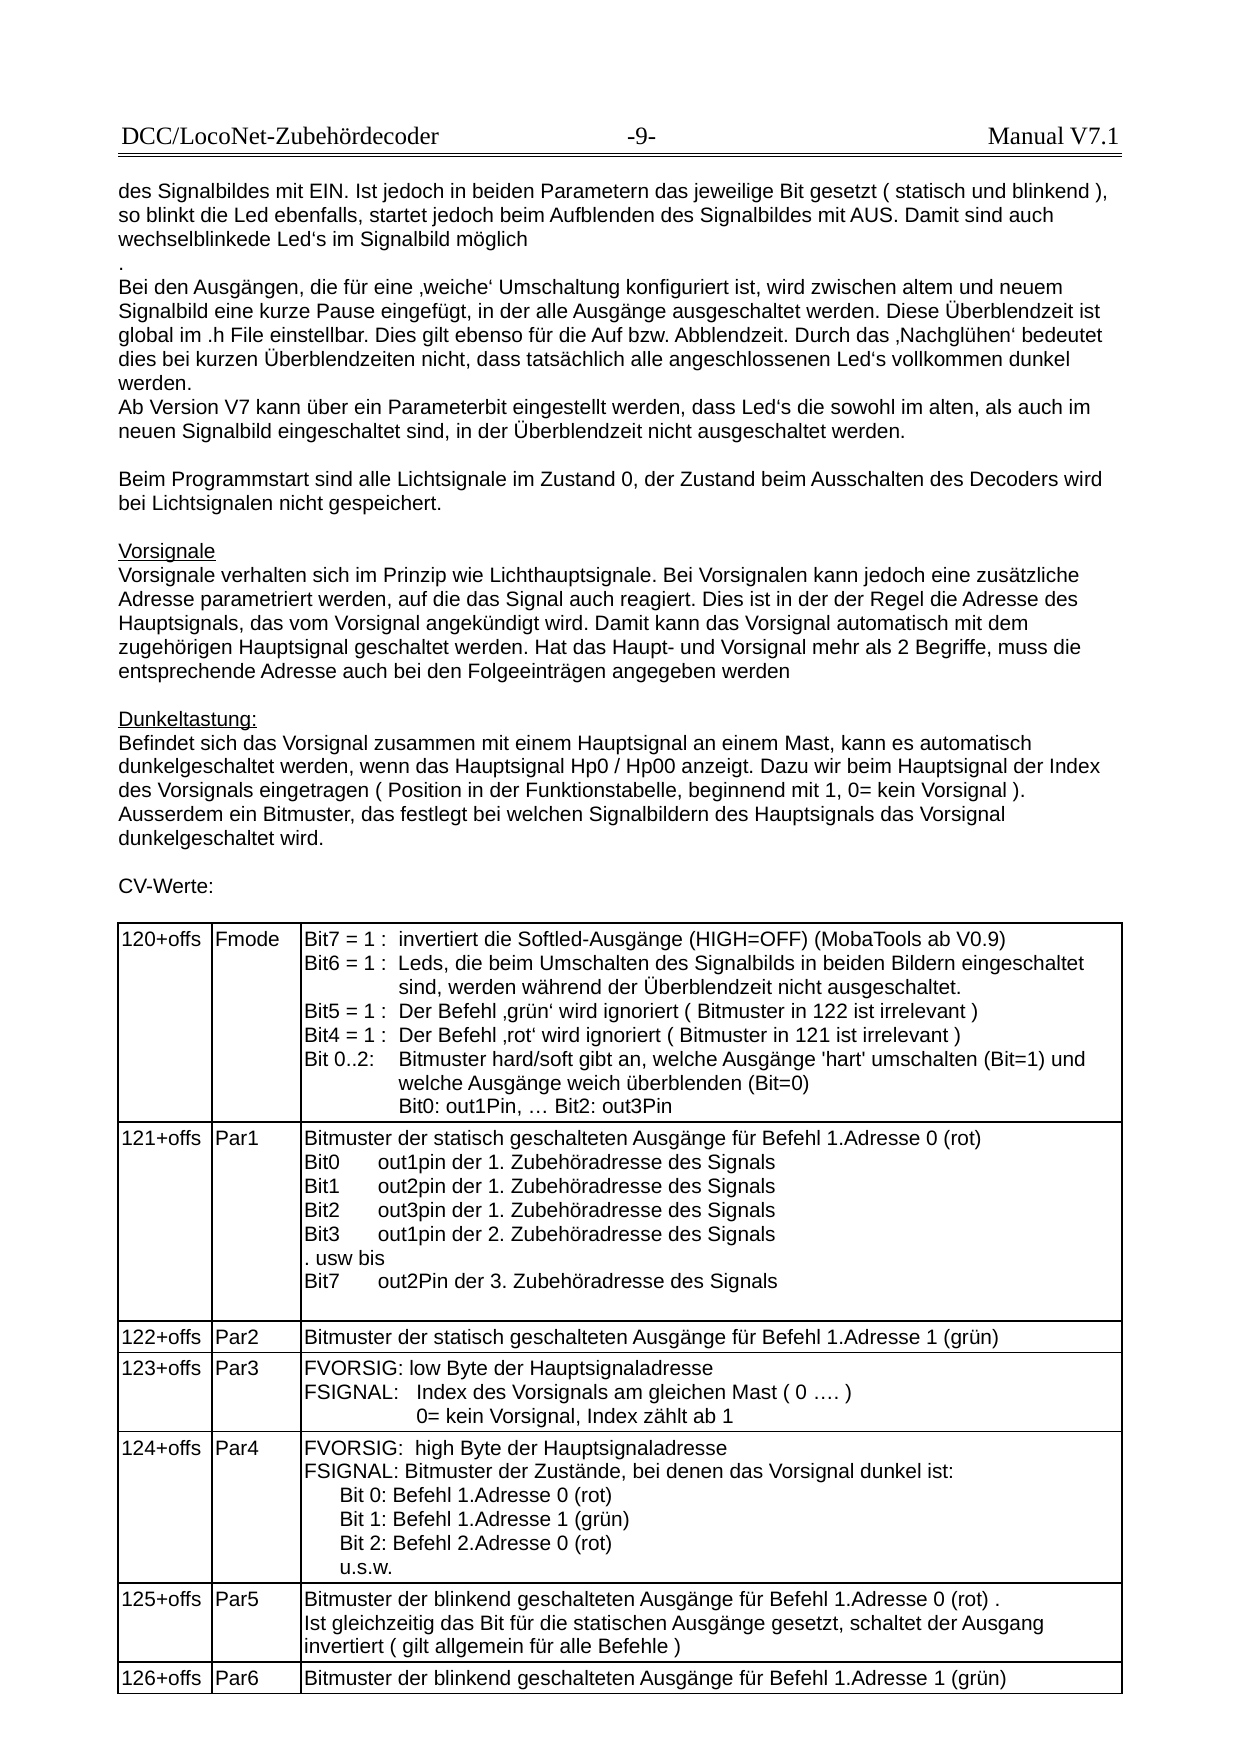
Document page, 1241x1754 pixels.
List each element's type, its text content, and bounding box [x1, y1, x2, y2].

table_cell Bitmuster der statisch geschalteten Ausgänge für Befehl 1.Adresse 0 (rot) Bit0 out1pin der 1. Zubehöradresse des Signals Bit1 out2pin der 1. Zubehöradresse des Signals Bit2 out3pin der 1. Zubehöradresse des Signals Bit3 out1pin der 2. Zubehöradresse des Signals . usw bis Bit7 out2Pin der 3. Zubehöradresse des Signals [302, 1123, 1121, 1320]
table_cell Par3 [213, 1353, 300, 1431]
table_cell FVORSIG: low Byte der Hauptsignaladresse FSIGNAL: Index des Vorsignals am gleichen Mast ( 0 …. ) 0= kein Vorsignal, Index zählt ab 1 [302, 1353, 1121, 1431]
text Dunkeltastung: [118, 706, 1122, 730]
table_header Bit7 = 1 : invertiert die Softled-Ausgänge (HIGH=OFF) (MobaTools ab V0.9) Bit6 = 1 : Leds, die beim Umschalten des Signalbilds in beiden Bildern eingeschaltet sind, werden während der Überblendzeit nicht ausgeschaltet. Bit5 = 1 : Der Befehl ‚grün‘ wird ignoriert ( Bitmuster in 122 ist irrelevant ) Bit4 = 1 : Der Befehl ‚rot‘ wird ignoriert ( Bitmuster in 121 ist irrelevant ) Bit 0..2: Bitmuster hard/soft gibt an, welche Ausgänge 'hart' umschalten (Bit=1) und welche Ausgänge weich überblenden (Bit=0) Bit0: out1Pin, … Bit2: out3Pin [302, 924, 1121, 1121]
table_cell Par4 [213, 1432, 300, 1582]
table_cell 122+offs [119, 1322, 211, 1352]
table_cell FVORSIG: high Byte der Hauptsignaladresse FSIGNAL: Bitmuster der Zustände, bei denen das Vorsignal dunkel ist: Bit 0: Befehl 1.Adresse 0 (rot) Bit 1: Befehl 1.Adresse 1 (grün) Bit 2: Befehl 2.Adresse 0 (rot) u.s.w. [302, 1432, 1121, 1582]
table_cell Bitmuster der statisch geschalteten Ausgänge für Befehl 1.Adresse 1 (grün) [302, 1322, 1121, 1352]
text Bei den Ausgängen, die für eine ‚weiche‘ Umschaltung konfiguriert ist, wird zwischen altem und neuem Signalbild eine kurze Pause eingefügt, in der alle Ausgänge ausgeschaltet werden. Diese Überblendzeit ist global im .h File einstellbar. Dies gilt ebenso für die Auf bzw. Abblendzeit. Durch das ‚Nachglühen‘ bedeutet dies bei kurzen Überblendzeiten nicht, dass tatsächlich alle angeschlossenen Led‘s vollkommen dunkel werden. [118, 275, 1122, 395]
text CV-Werte: [118, 874, 1122, 898]
table_cell 126+offs [119, 1663, 211, 1693]
table_cell 125+offs [119, 1584, 211, 1661]
table_cell Bitmuster der blinkend geschalteten Ausgänge für Befehl 1.Adresse 1 (grün) [302, 1663, 1121, 1693]
text Beim Programmstart sind alle Lichtsignale im Zustand 0, der Zustand beim Ausschalten des Decoders wird bei Lichtsignalen nicht gespeichert. [118, 467, 1122, 515]
table_header 120+offs [119, 924, 211, 1121]
table_cell Par1 [213, 1123, 300, 1320]
text Befindet sich das Vorsignal zusammen mit einem Hauptsignal an einem Mast, kann es automatisch dunkelgeschaltet werden, wenn das Hauptsignal Hp0 / Hp00 anzeigt. Dazu wir beim Hauptsignal der Index des Vorsignals eingetragen ( Position in der Funktionstabelle, beginnend mit 1, 0= kein Vorsignal ). Ausserdem ein Bitmuster, das festlegt bei welchen Signalbildern des Hauptsignals das Vorsignal dunkelgeschaltet wird. [118, 730, 1122, 850]
text Ab Version V7 kann über ein Parameterbit eingestellt werden, dass Led‘s die sowohl im alten, als auch im neuen Signalbild eingeschaltet sind, in der Überblendzeit nicht ausgeschaltet werden. [118, 395, 1122, 443]
text . [118, 251, 1122, 275]
table_cell Par2 [213, 1322, 300, 1352]
table_cell Par5 [213, 1584, 300, 1661]
text Vorsignale [118, 539, 1122, 563]
table_cell 123+offs [119, 1353, 211, 1431]
table_header Fmode [213, 924, 300, 1121]
table_cell 121+offs [119, 1123, 211, 1320]
text Vorsignale verhalten sich im Prinzip wie Lichthauptsignale. Bei Vorsignalen kann jedoch eine zusätzliche Adresse parametriert werden, auf die das Signal auch reagiert. Dies ist in der der Regel die Adresse des Hauptsignals, das vom Vorsignal angekündigt wird. Damit kann das Vorsignal automatisch mit dem zugehörigen Hauptsignal geschaltet werden. Hat das Haupt- und Vorsignal mehr als 2 Begriffe, muss die entsprechende Adresse auch bei den Folgeeinträgen angegeben werden [118, 563, 1122, 682]
table_cell Bitmuster der blinkend geschalteten Ausgänge für Befehl 1.Adresse 0 (rot) . Ist gleichzeitig das Bit für die statischen Ausgänge gesetzt, schaltet der Ausgang invertiert ( gilt allgemein für alle Befehle ) [302, 1584, 1121, 1661]
text des Signalbildes mit EIN. Ist jedoch in beiden Parametern das jeweilige Bit gesetzt ( statisch und blinkend ), so blinkt die Led ebenfalls, startet jedoch beim Aufblenden des Signalbildes mit AUS. Damit sind auch wechselblinkede Led‘s im Signalbild möglich [118, 179, 1122, 251]
table_cell Par6 [213, 1663, 300, 1693]
table_cell 124+offs [119, 1432, 211, 1582]
